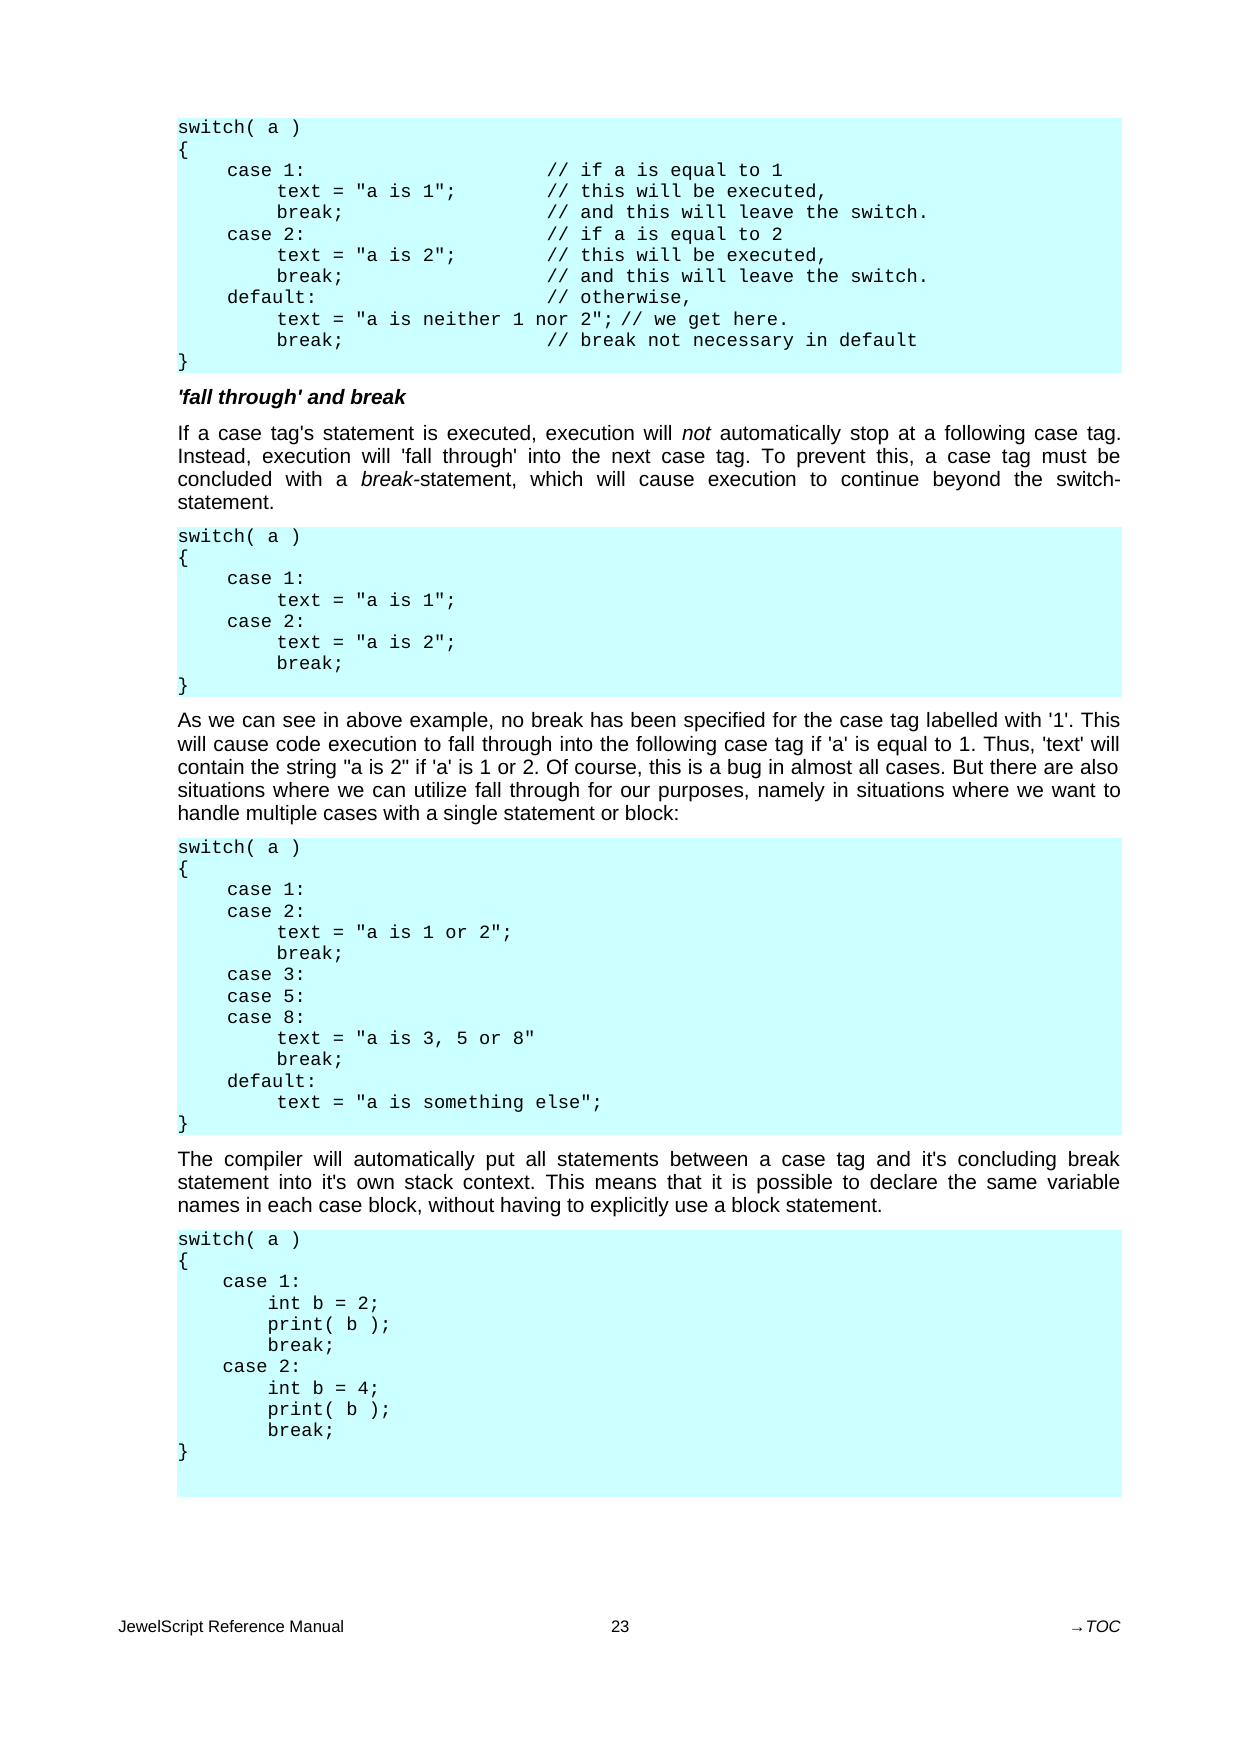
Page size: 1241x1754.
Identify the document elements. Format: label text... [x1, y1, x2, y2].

text switch( a ) { case 1: int b = 2; print( b ); break; case 2: int b = 4; print( b ); break; } [177, 1230, 1122, 1463]
text If a case tag's statement is executed, execution will not automatically stop at a following case tag. Instead, execution will 'fall through' into the next case tag. To prevent this, a case tag must be concluded with a break-statement, which will cause execution to continue beyond the switch-statement. [177, 421, 1122, 514]
text As we can see in above example, no break has been specified for the case tag labelled with '1'. This will cause code execution to fall through into the following case tag if 'a' is equal to 1. Thus, 'text' will contain the string "a is 2" if 'a' is 1 or 2. Of course, this is a bug in almost all cases. But there are also situations where we can utilize fall through for our purposes, namely in situations where we want to handle multiple cases with a single statement or block: [177, 709, 1122, 825]
text switch( a ) { case 1: // if a is equal to 1 text = "a is 1"; // this will be executed, break; // and this will leave the switch. case 2: // if a is equal to 2 text = "a is 2"; // this will be executed, break; // and this will leave the switch. default: // otherwise, text = "a is neither 1 nor 2"; // we get here. break; // break not necessary in default } [177, 118, 1122, 373]
text switch( a ) { case 1: case 2: text = "a is 1 or 2"; break; case 3: case 5: case 8: text = "a is 3, 5 or 8" break; default: text = "a is something else"; } [177, 838, 1122, 1135]
text switch( a ) { case 1: text = "a is 1"; case 2: text = "a is 2"; break; } [177, 527, 1122, 697]
text 'fall through' and break [177, 386, 1122, 409]
text The compiler will automatically put all statements between a case tag and it's concluding break statement into it's own stack context. This means that it is possible to declare the same variable names in each case block, without having to explicitly use a block statement. [177, 1148, 1122, 1217]
